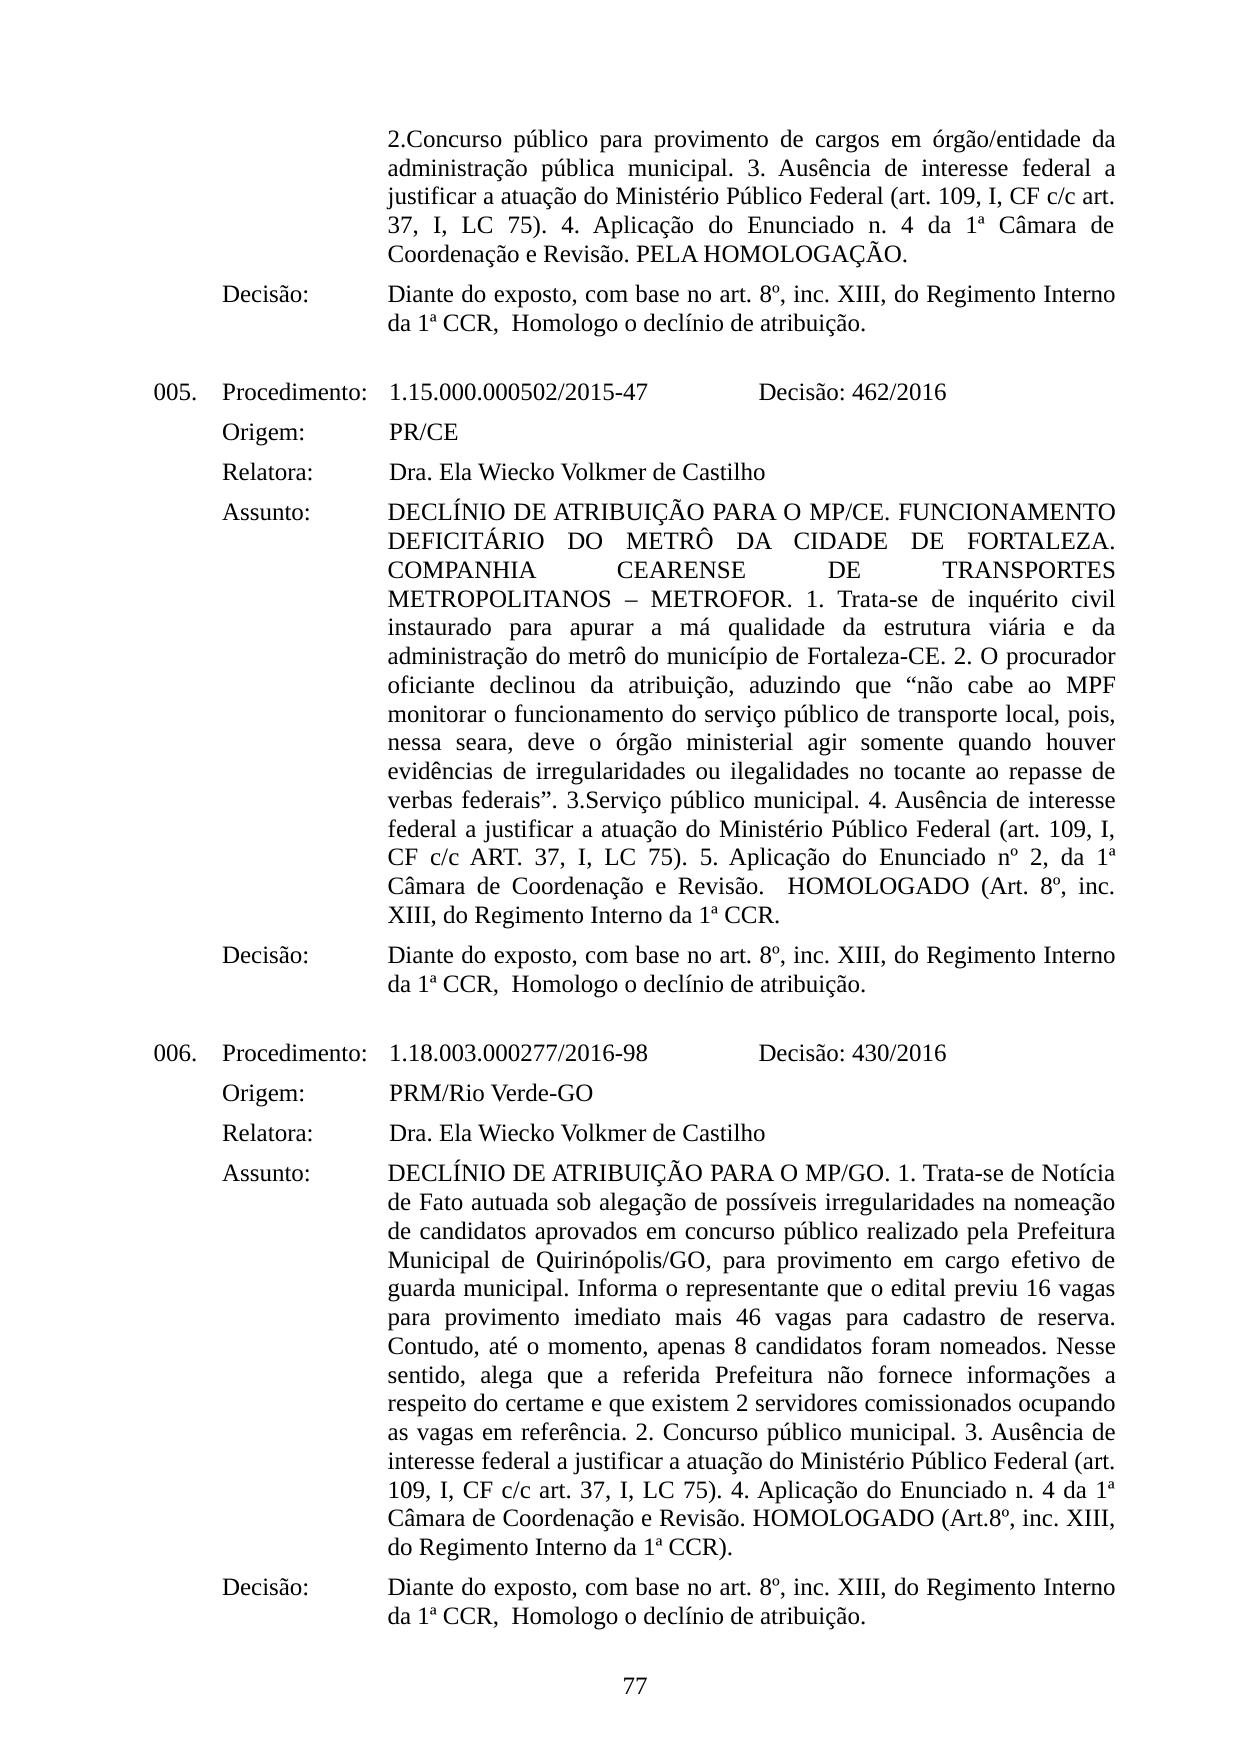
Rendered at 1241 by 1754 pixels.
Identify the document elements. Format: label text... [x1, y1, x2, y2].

table_cell Dra. Ela Wiecko Volkmer de Castilho [383, 1113, 1122, 1153]
table_header Diante do exposto, com base no art. 8º, inc. XIII, do Regimento Interno da 1ª CCR, Homologo o declínio de atribuição. [383, 1567, 1122, 1636]
table_cell Origem: [216, 411, 383, 451]
table_cell Relatora: [216, 1113, 383, 1153]
table_cell Assunto: [216, 1153, 383, 1567]
table_cell Dra. Ela Wiecko Volkmer de Castilho [383, 451, 1122, 492]
table_header [148, 273, 216, 342]
table_cell PRM/Rio Verde-GO [383, 1072, 1122, 1112]
table_cell [148, 451, 216, 492]
table_header Decisão: [216, 1567, 383, 1636]
table_header 1.15.000.000502/2015-47 [383, 371, 752, 411]
table_cell DECLÍNIO DE ATRIBUIÇÃO PARA O MP/CE. FUNCIONAMENTO DEFICITÁRIO DO METRÔ DA CIDADE DE FORTALEZA. COMPANHIA CEARENSE DE TRANSPORTES METROPOLITANOS – METROFOR. 1. Trata-se de inquérito civil instaurado para apurar a má qualidade da estrutura viária e da administração do metrô do município de Fortaleza-CE. 2. O procurador oficiante declinou da atribuição, aduzindo que “não cabe ao MPF monitorar o funcionamento do serviço público de transporte local, pois, nessa seara, deve o órgão ministerial agir somente quando houver evidências de irregularidades ou ilegalidades no tocante ao repasse de verbas federais”. 3.Serviço público municipal. 4. Ausência de interesse federal a justificar a atuação do Ministério Público Federal (art. 109, I, CF c/c ART. 37, I, LC 75). 5. Aplicação do Enunciado nº 2, da 1ª Câmara de Coordenação e Revisão. HOMOLOGADO (Art. 8º, inc. XIII, do Regimento Interno da 1ª CCR. [383, 492, 1122, 934]
table_header Diante do exposto, com base no art. 8º, inc. XIII, do Regimento Interno da 1ª CCR, Homologo o declínio de atribuição. [383, 934, 1122, 1003]
table_header Procedimento: [216, 1032, 383, 1072]
table_cell DECLÍNIO DE ATRIBUIÇÃO PARA O MP/GO. 1. Trata-se de Notícia de Fato autuada sob alegação de possíveis irregularidades na nomeação de candidatos aprovados em concurso público realizado pela Prefeitura Municipal de Quirinópolis/GO, para provimento em cargo efetivo de guarda municipal. Informa o representante que o edital previu 16 vagas para provimento imediato mais 46 vagas para cadastro de reserva. Contudo, até o momento, apenas 8 candidatos foram nomeados. Nesse sentido, alega que a referida Prefeitura não fornece informações a respeito do certame e que existem 2 servidores comissionados ocupando as vagas em referência. 2. Concurso público municipal. 3. Ausência de interesse federal a justificar a atuação do Ministério Público Federal (art. 109, I, CF c/c art. 37, I, LC 75). 4. Aplicação do Enunciado n. 4 da 1ª Câmara de Coordenação e Revisão. HOMOLOGADO (Art.8º, inc. XIII, do Regimento Interno da 1ª CCR). [383, 1153, 1122, 1567]
table_header Diante do exposto, com base no art. 8º, inc. XIII, do Regimento Interno da 1ª CCR, Homologo o declínio de atribuição. [383, 273, 1122, 342]
table_header [148, 934, 216, 1003]
table_cell Assunto: [216, 492, 383, 934]
table_cell [148, 1153, 216, 1567]
table_cell [148, 1072, 216, 1112]
table_cell Relatora: [216, 451, 383, 492]
table_cell [148, 411, 216, 451]
table_header Decisão: 462/2016 [753, 371, 1122, 411]
table_header [148, 1567, 216, 1636]
table_cell [216, 118, 383, 273]
table_header Procedimento: [216, 371, 383, 411]
table_cell [148, 118, 216, 273]
table_header 1.18.003.000277/2016-98 [383, 1032, 752, 1072]
table_cell 2.Concurso público para provimento de cargos em órgão/entidade da administração pública municipal. 3. Ausência de interesse federal a justificar a atuação do Ministério Público Federal (art. 109, I, CF c/c art. 37, I, LC 75). 4. Aplicação do Enunciado n. 4 da 1ª Câmara de Coordenação e Revisão. PELA HOMOLOGAÇÃO. [383, 118, 1122, 273]
table_header Decisão: 430/2016 [753, 1032, 1122, 1072]
table_header Decisão: [216, 934, 383, 1003]
table_cell [148, 492, 216, 934]
table_header Decisão: [216, 273, 383, 342]
table_header 006. [148, 1032, 216, 1072]
table_cell [148, 1113, 216, 1153]
table_cell PR/CE [383, 411, 1122, 451]
table_header 005. [148, 371, 216, 411]
table_cell Origem: [216, 1072, 383, 1112]
